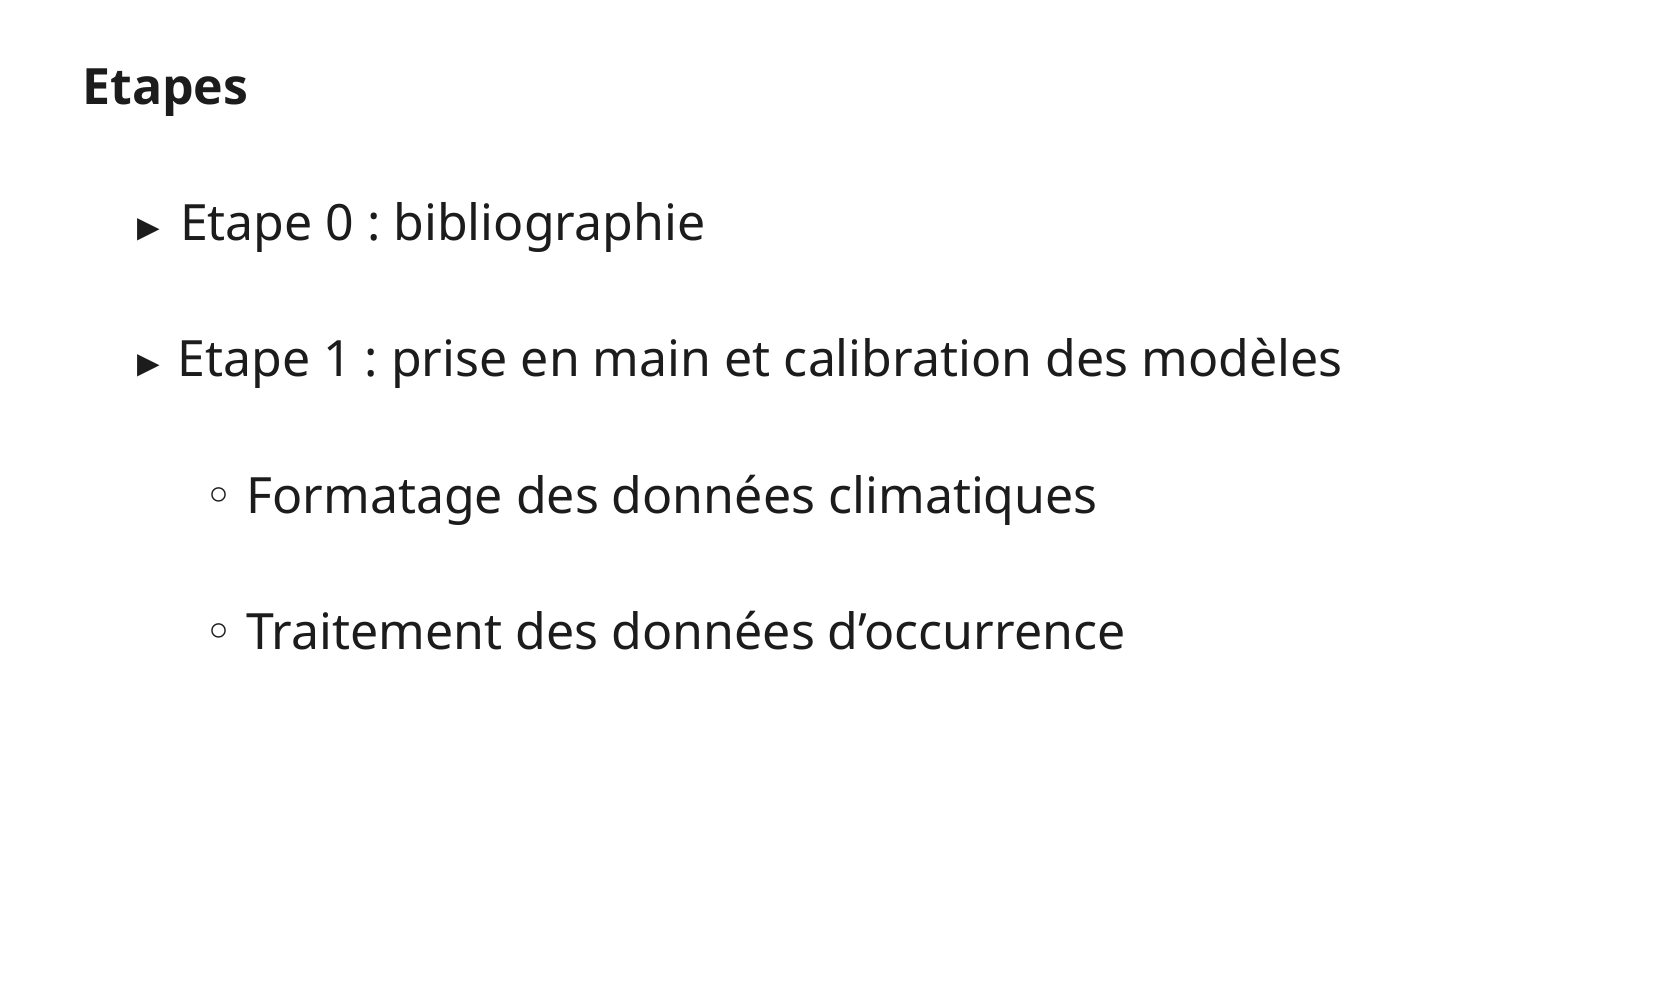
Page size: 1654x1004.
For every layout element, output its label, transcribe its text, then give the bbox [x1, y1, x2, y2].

text_box Etapes [82, 51, 1571, 130]
text_box ► Etape 0 : bibliographie ► Etape 1 : prise en main et calibration des modèles ◦ Formatage des données climatiques ◦ Traitement des données d’occurrence [130, 186, 1571, 815]
